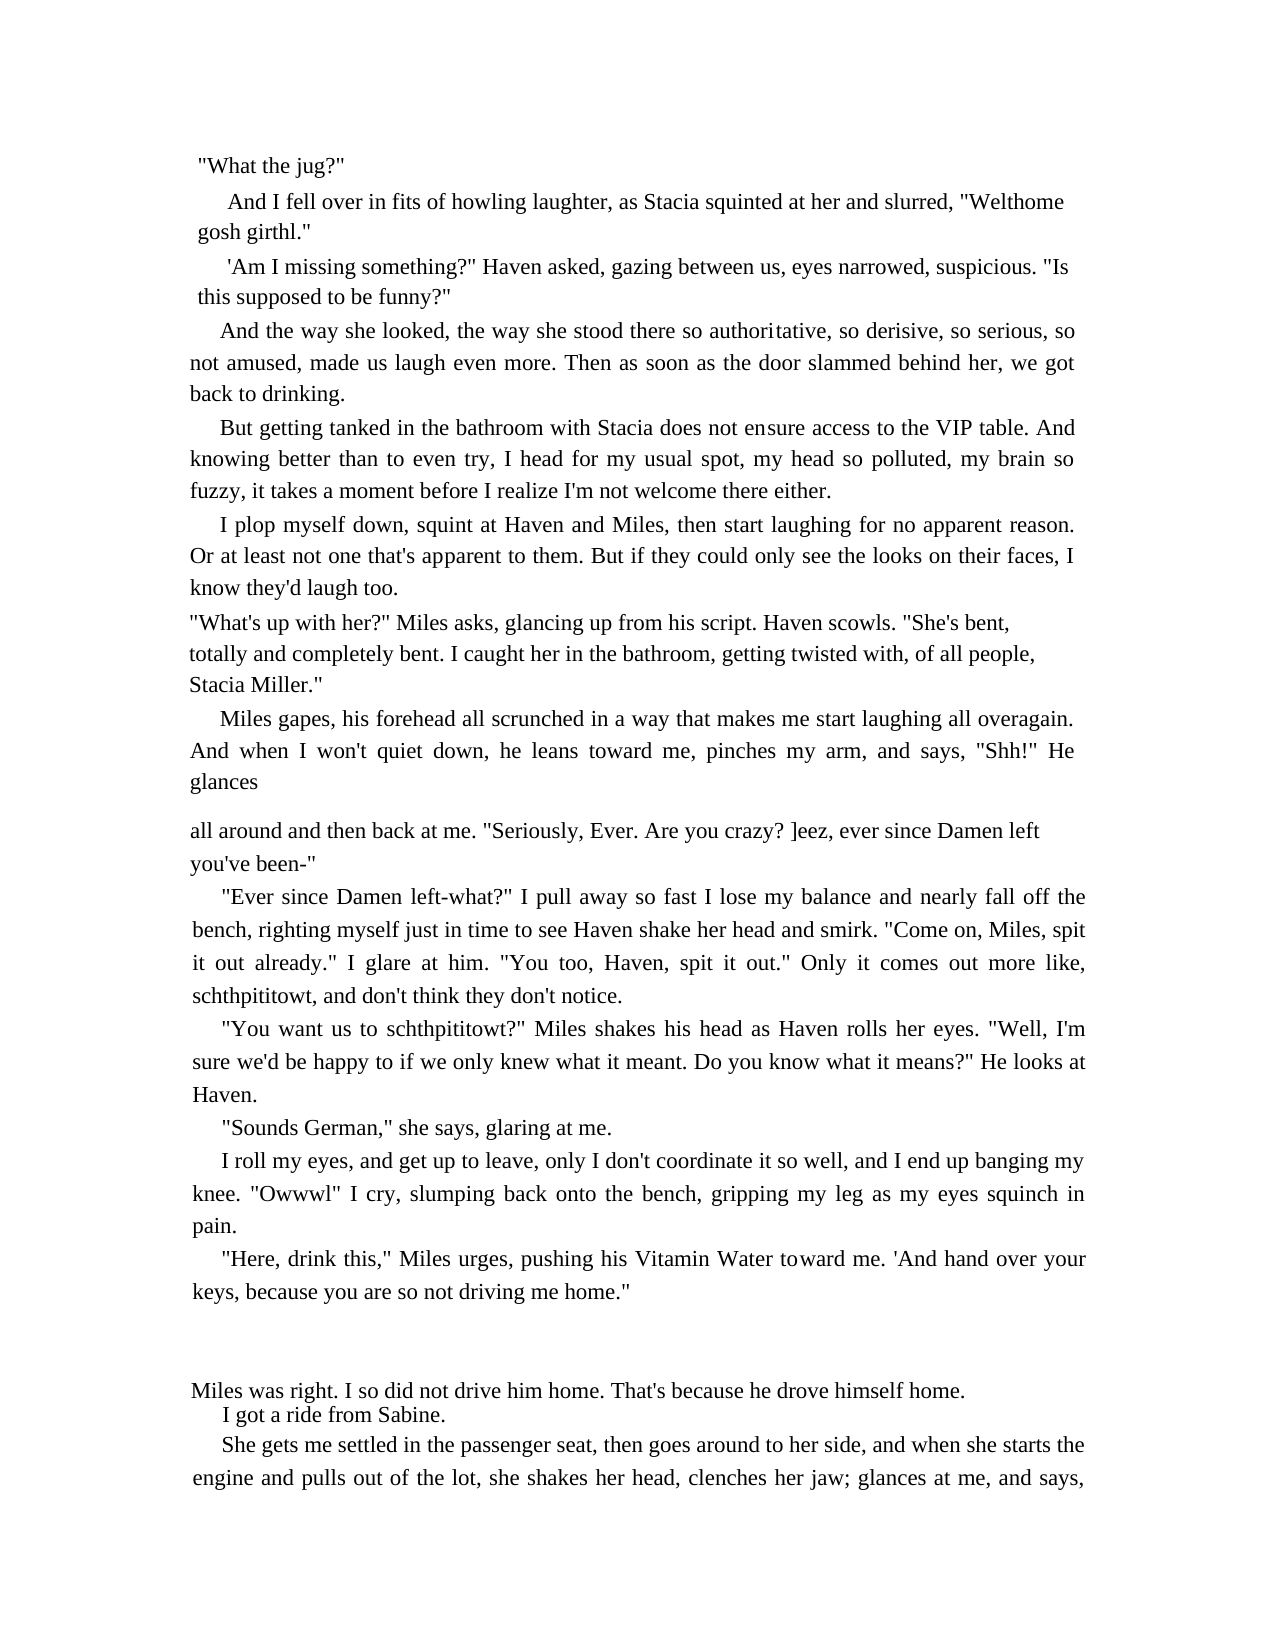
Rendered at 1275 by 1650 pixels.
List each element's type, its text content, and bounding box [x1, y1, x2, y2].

text "What's up with her?" Miles asks, glancing up from his script. Haven scowls. "She's bent, totally and completely bent. I caught her in the bathroom, getting twisted with, of all people, Stacia Miller." [189, 605, 1075, 699]
text And I fell over in fits of howling laughter, as Stacia squinted at her and slurred, "Welthome gosh girthl." [197, 185, 1084, 245]
text I got a ride from Sabine. [222, 1405, 1087, 1427]
text "You want us to schthpititowt?" Miles shakes his head as Haven rolls her eyes. "Well, I'm sure we'd be happy to if we only knew what it meant. Do you know what it means?" He looks at Haven. [192, 1010, 1087, 1109]
text She gets me settled in the passenger seat, then goes around to her side, and when she starts the engine and pulls out of the lot, she shakes her head, clenches her jaw; glances at me, and says, [192, 1427, 1087, 1492]
text all around and then back at me. "Seriously, Ever. Are you crazy? ]eez, ever since Damen left you've been-" [190, 813, 1085, 878]
text I plop myself down, squint at Haven and Miles, then start laughing for no apparent reason. Or at least not one that's ap­parent to them. But if they could only see the looks on their faces, I know they'd laugh too. [189, 507, 1076, 601]
text I roll my eyes, and get up to leave, only I don't coordinate it so well, and I end up banging my knee. "Owwwl" I cry, slumping back onto the bench, gripping my leg as my eyes squinch in pain. [192, 1142, 1087, 1241]
text "Here, drink this," Miles urges, pushing his Vitamin Water to­ward me. 'And hand over your keys, because you are so not driv­ing me home." [192, 1241, 1087, 1306]
text Miles gapes, his forehead all scrunched in a way that makes me start laughing all overagain. And when I won't quiet down, he leans toward me, pinches my arm, and says, "Shh!" He glances [189, 702, 1076, 796]
text And the way she looked, the way she stood there so authori­tative, so derisive, so serious, so not amused, made us laugh even more. Then as soon as the door slammed behind her, we got back to drinking. [189, 313, 1076, 408]
text "Ever since Damen left-what?" I pull away so fast I lose my balance and nearly fall off the bench, righting myself just in time to see Haven shake her head and smirk. "Come on, Miles, spit it out already." I glare at him. "You too, Haven, spit it out." Only it comes out more like, schthpititowt, and don't think they don't notice. [192, 878, 1087, 1010]
text Miles was right. I so did not drive him home. That's because he drove himself home. [191, 1372, 1086, 1405]
text "What the jug?" [197, 150, 1084, 180]
text But getting tanked in the bathroom with Stacia does not en­sure access to the VIP table. And knowing better than to even try, I head for my usual spot, my head so polluted, my brain so fuzzy, it takes a moment before I realize I'm not welcome there either. [189, 410, 1076, 504]
text "Sounds German," she says, glaring at me. [221, 1109, 1087, 1142]
text 'Am I missing something?" Haven asked, gazing between us, eyes narrowed, suspicious. "Is this supposed to be funny?" [197, 251, 1084, 311]
